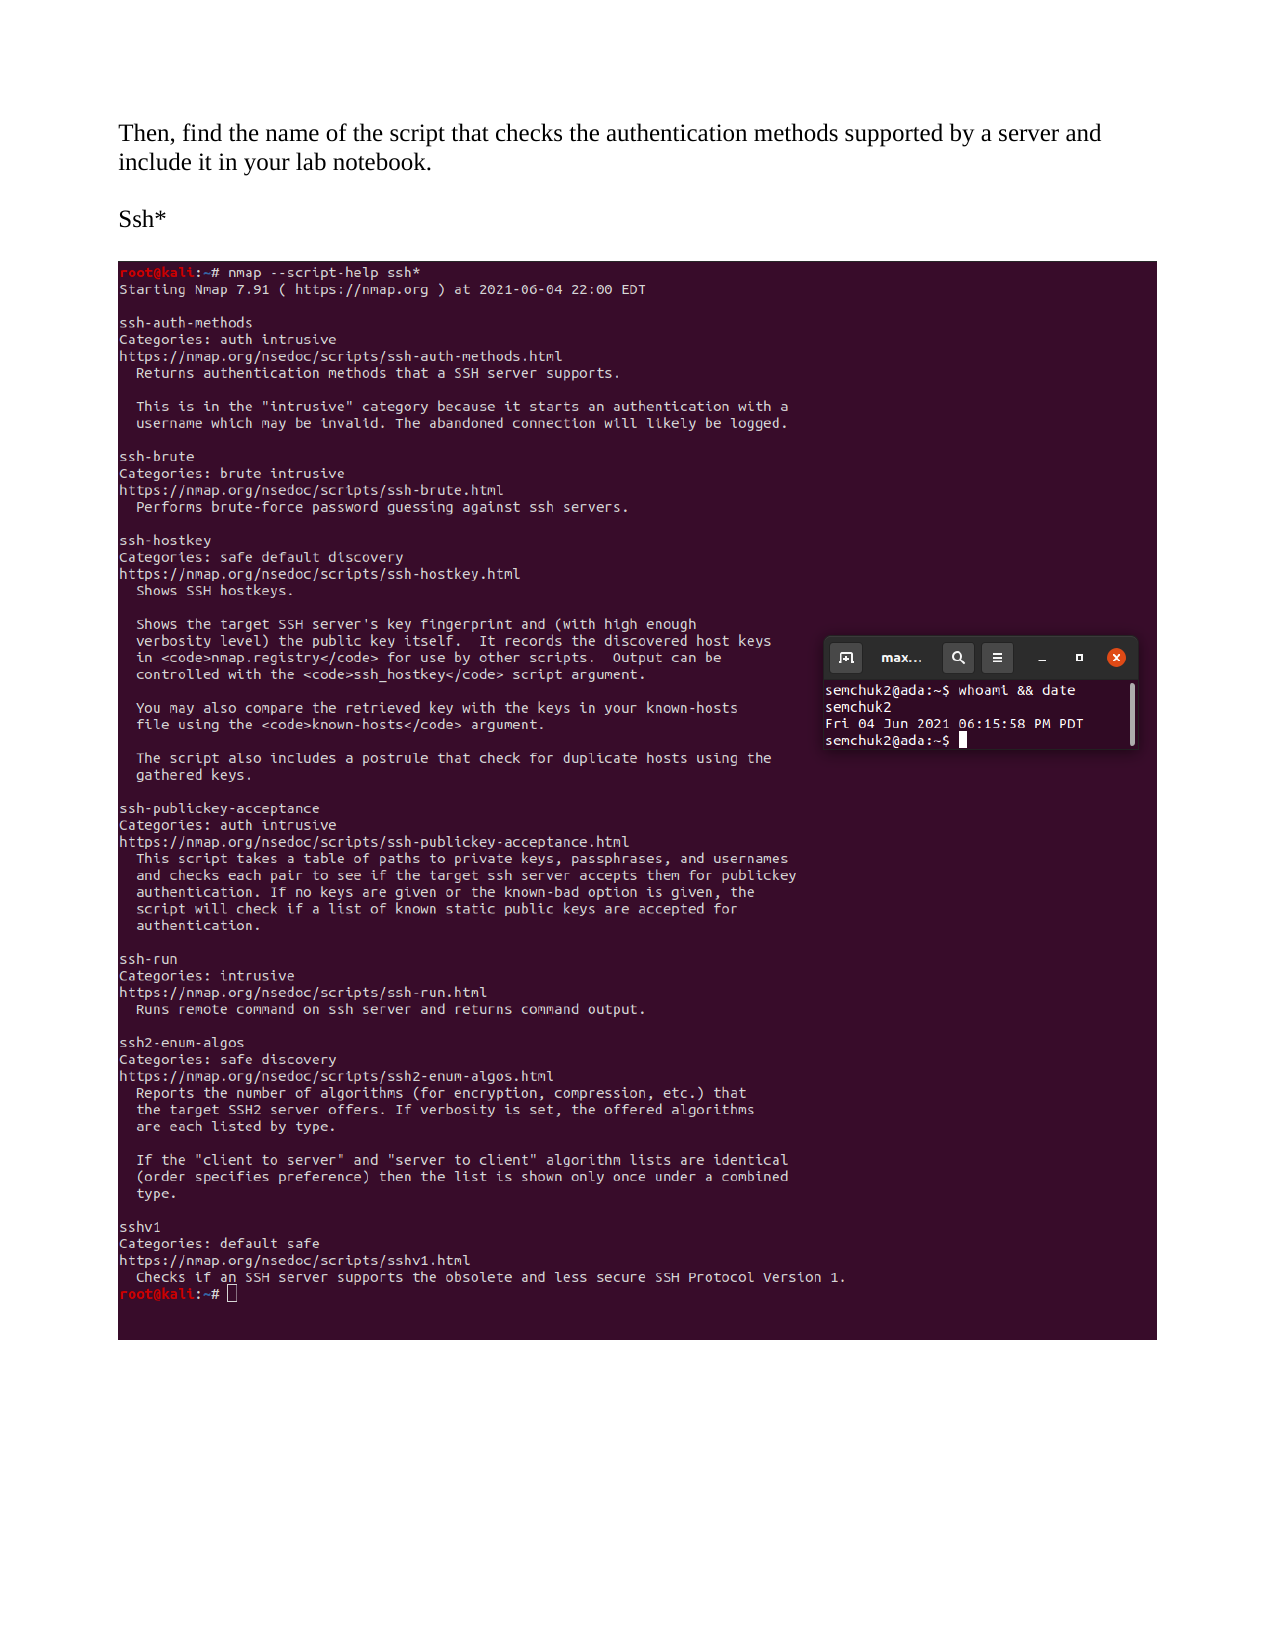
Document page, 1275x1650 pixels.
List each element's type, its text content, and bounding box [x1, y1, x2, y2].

text Then, find the name of the script that checks the authentication methods supported by a server and include it in your lab notebook. [118, 118, 1157, 176]
text Ssh* [118, 204, 1157, 233]
picture [118, 261, 1157, 1340]
